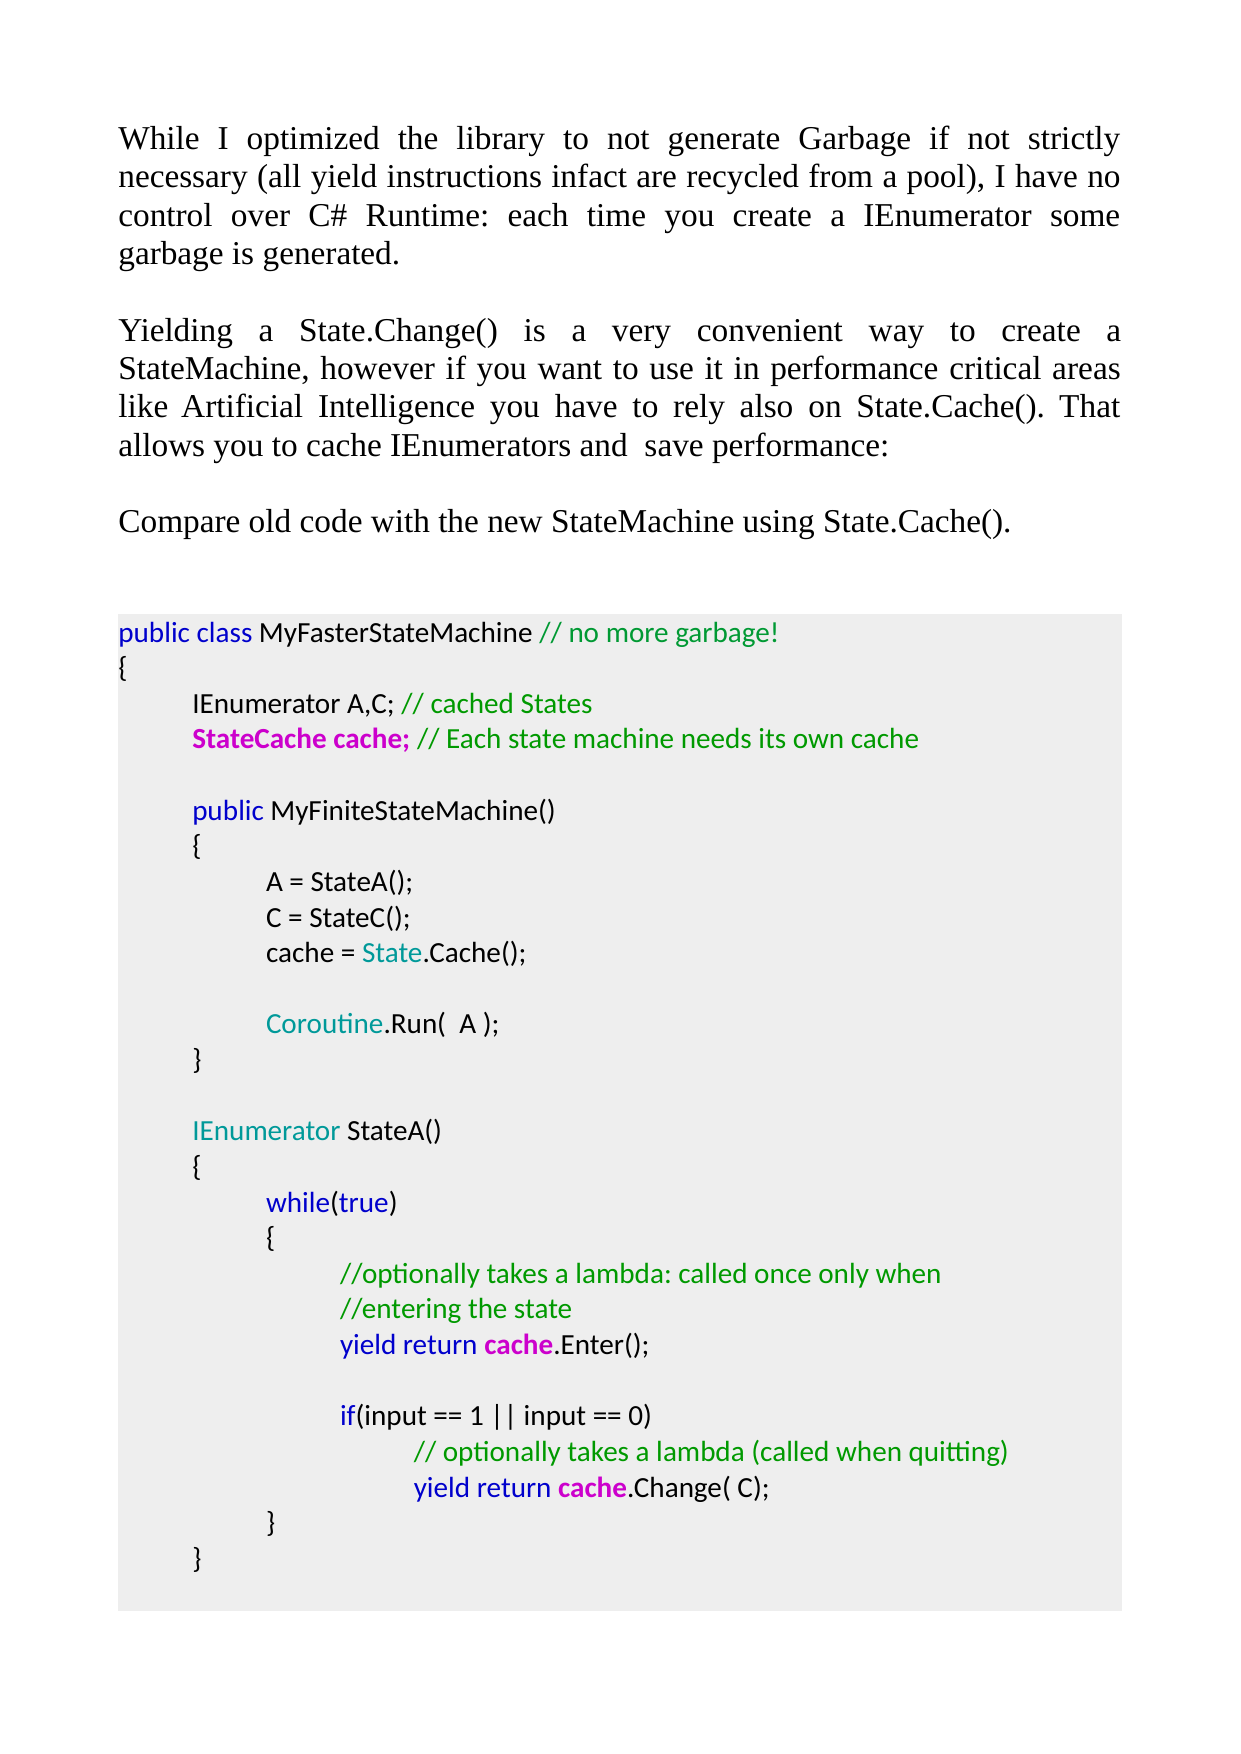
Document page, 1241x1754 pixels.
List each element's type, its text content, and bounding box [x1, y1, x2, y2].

text yield return cache.Enter(); [118, 1326, 1122, 1362]
text if(input == 1 || input == 0) [118, 1397, 1122, 1433]
text // optionally takes a lambda (called when quitting) [118, 1433, 1122, 1469]
text { [118, 1148, 1122, 1184]
text while(true) [118, 1184, 1122, 1219]
text //optionally takes a lambda: called once only when [118, 1255, 1122, 1291]
text { [118, 827, 1122, 863]
text Coroutine.Run( A ); [118, 1006, 1122, 1041]
text public class MyFasterStateMachine // no more garbage! [118, 614, 1122, 649]
text { [118, 1219, 1122, 1255]
text StateCache cache; // Each state machine needs its own cache [118, 721, 1122, 756]
text IEnumerator StateA() [118, 1112, 1122, 1148]
text } [118, 1540, 1122, 1576]
text } [118, 1041, 1122, 1077]
text Compare old code with the new StateMachine using State.Cache(). [118, 501, 1122, 540]
text A = StateA(); [118, 863, 1122, 899]
text C = StateC(); [118, 899, 1122, 934]
text { [118, 649, 1122, 685]
text While I optimized the library to not generate Garbage if not strictly necessary (all yield instructions infact are recycled from a pool), I have no control over C# Runtime: each time you create a IEnumerator some garbage is generated. [118, 118, 1122, 271]
text //entering the state [118, 1291, 1122, 1326]
text yield return cache.Change( C); [118, 1469, 1122, 1504]
text cache = State.Cache(); [118, 934, 1122, 970]
text Yielding a State.Change() is a very convenient way to create a StateMachine, however if you want to use it in performance critical areas like Artificial Intelligence you have to rely also on State.Cache(). That allows you to cache IEnumerators and save performance: [118, 310, 1122, 463]
text public MyFiniteStateMachine() [118, 792, 1122, 827]
text IEnumerator A,C; // cached States [118, 685, 1122, 721]
text } [118, 1504, 1122, 1540]
